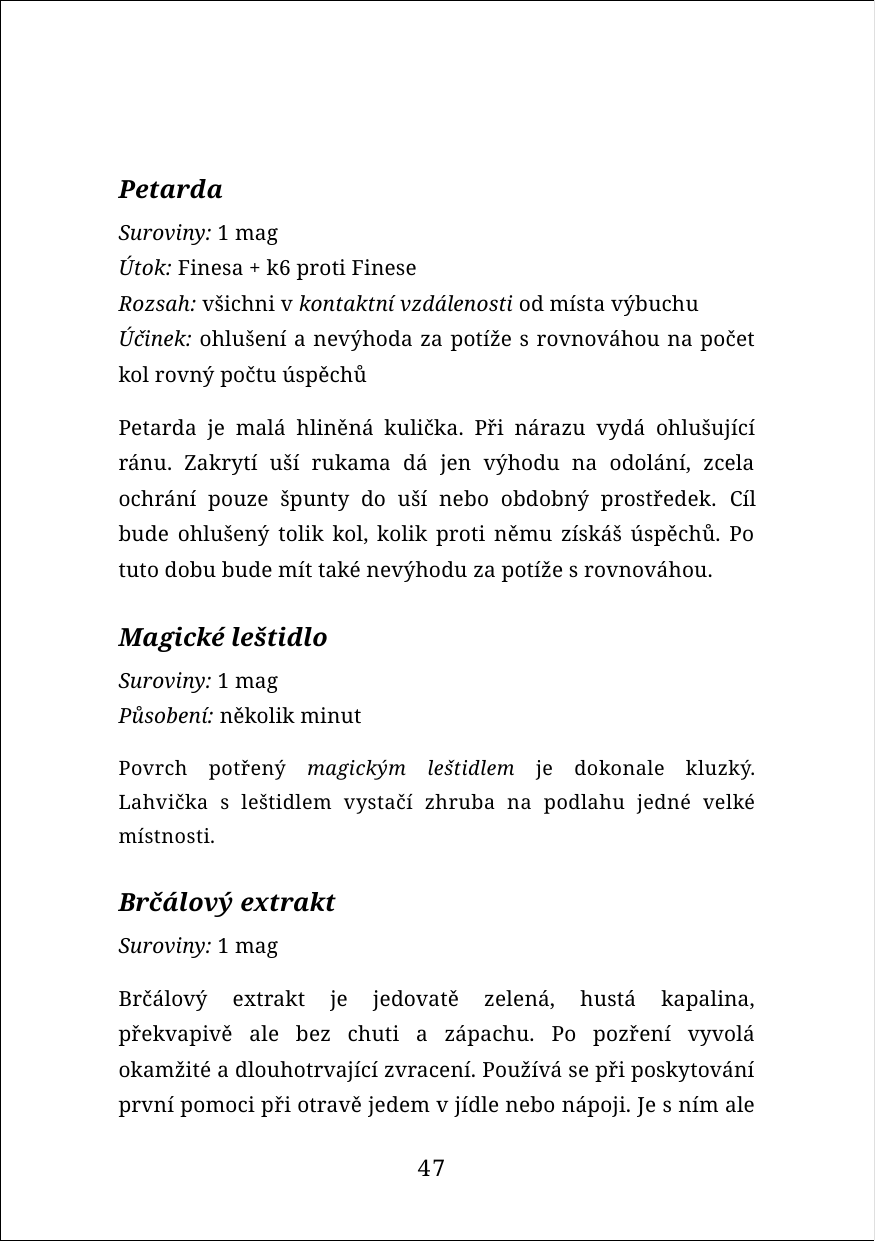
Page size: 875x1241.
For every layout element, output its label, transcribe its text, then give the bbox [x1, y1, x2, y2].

subtitle Brčálový extrakt [118, 885, 756, 919]
text Povrch potřený magickým leštidlem je dokonale kluzký. Lahvička s leštidlem vystačí zhruba na podlahu jedné velké místnosti. [118, 754, 756, 849]
text Brčálový extrakt je jedovatě zelená, hustá kapalina, překvapivě ale bez chuti a zápachu. Po pozření vyvolá okamžité a dlouhotrvající zvracení. Používá se při poskytování první pomoci při otravě jedem v jídle nebo nápoji. Je s ním ale [118, 984, 756, 1119]
text Petarda je malá hliněná kulička. Při nárazu vydá ohlušující ránu. Zakrytí uší rukama dá jen výhodu na odolání, zcela ochrání pouze špunty do uší nebo obdobný prostředek. Cíl bude ohlušený tolik kol, kolik proti němu získáš úspěchů. Po tuto dobu bude mít také nevýhodu za potíže s rovnováhou. [118, 413, 756, 583]
text Suroviny: 1 mag Působení: několik minut [118, 666, 756, 730]
subtitle Petarda [118, 172, 756, 206]
subtitle Magické leštidlo [118, 620, 756, 654]
text Suroviny: 1 mag Útok: Finesa + k6 proti Finese Rozsah: všichni v kontaktní vzdálenosti od místa výbuchu Účinek: ohlušení a nevýhoda za potíže s rovnováhou na počet kol rovný počtu úspěchů [118, 218, 756, 388]
text Suroviny: 1 mag [118, 931, 756, 959]
